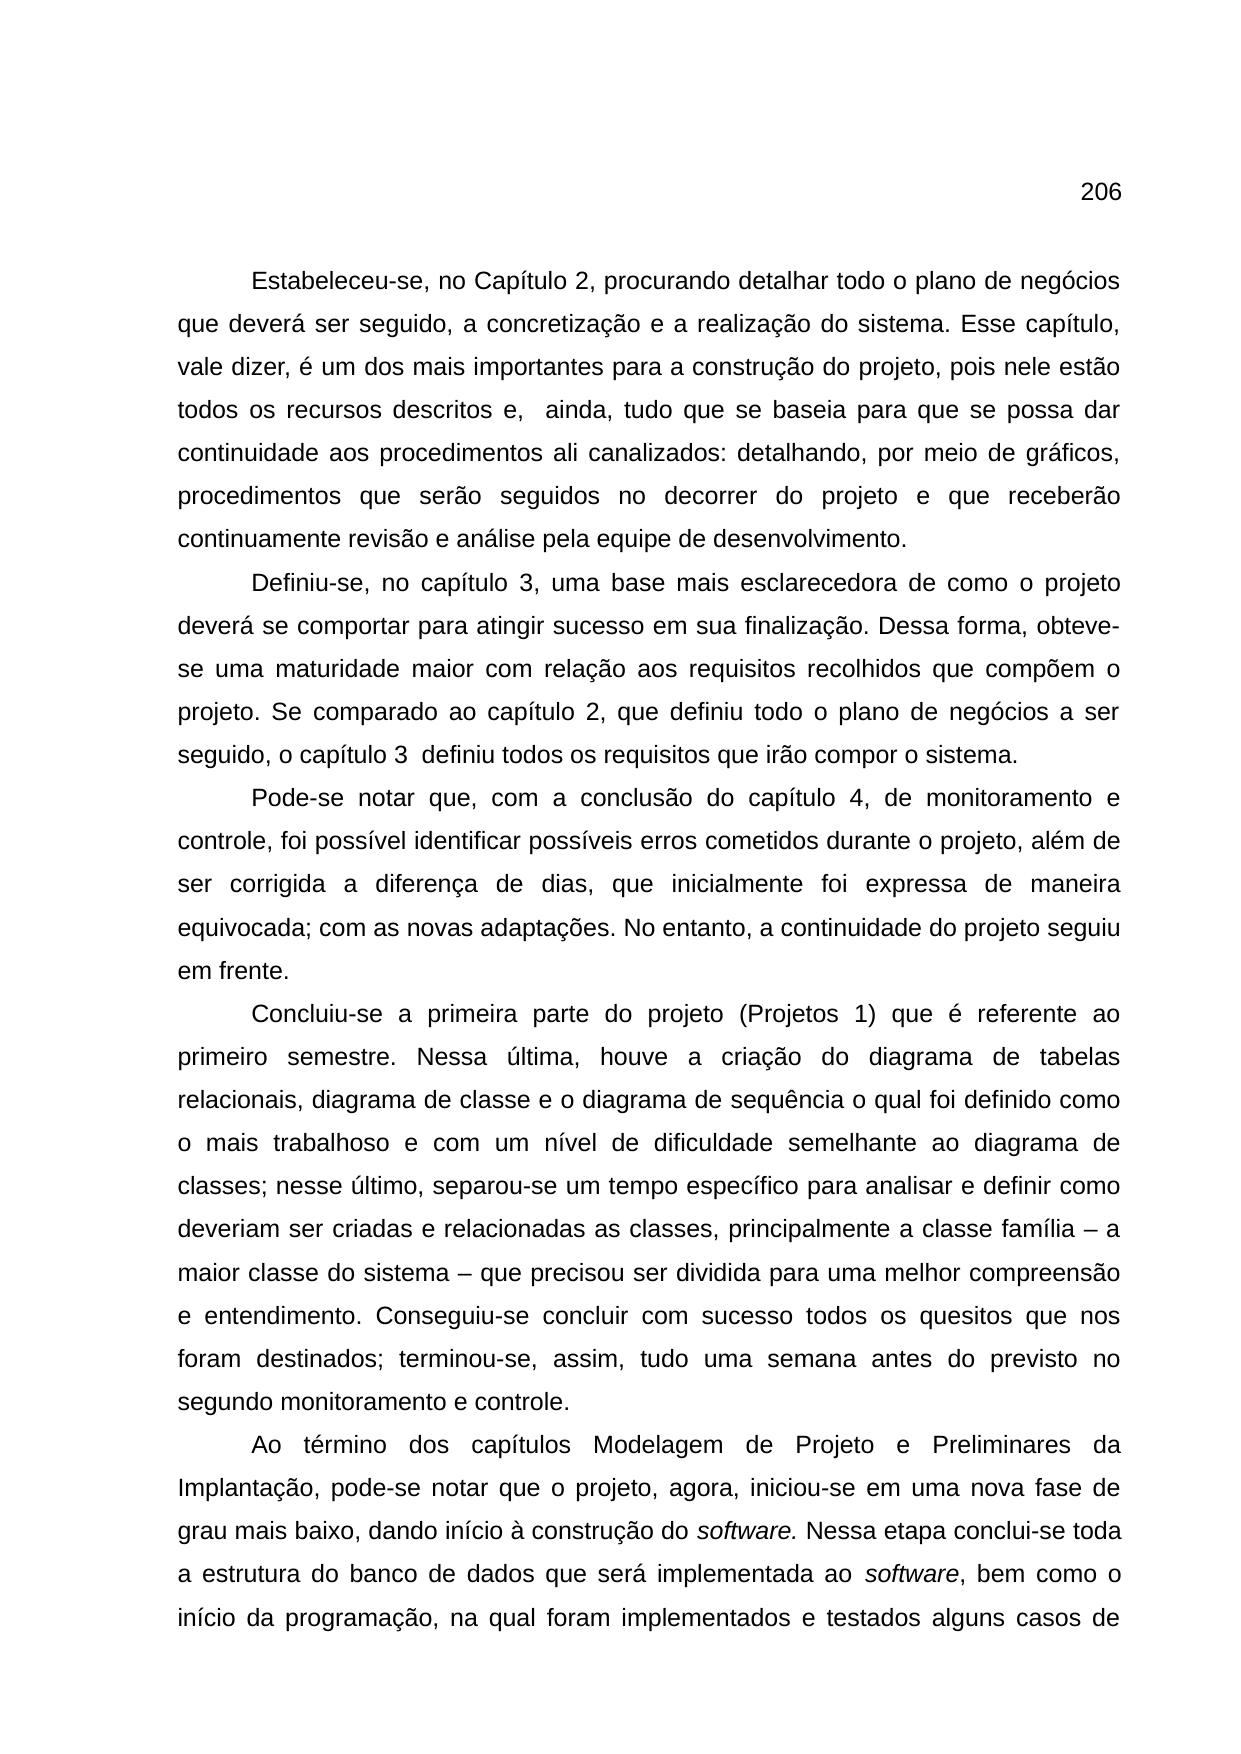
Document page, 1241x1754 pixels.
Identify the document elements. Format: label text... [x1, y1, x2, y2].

text Pode-se notar que, com a conclusão do capítulo 4, de monitoramento e controle, foi possível identificar possíveis erros cometidos durante o projeto, além de ser corrigida a diferença de dias, que inicialmente foi expressa de maneira equivocada; com as novas adaptações. No entanto, a continuidade do projeto seguiu em frente. [177, 783, 1122, 984]
text Ao término dos capítulos Modelagem de Projeto e Preliminares da Implantação, pode-se notar que o projeto, agora, iniciou-se em uma nova fase de grau mais baixo, dando início à construção do software. Nessa etapa conclui-se toda a estrutura do banco de dados que será implementada ao software, bem como o início da programação, na qual foram implementados e testados alguns casos de [177, 1430, 1122, 1631]
text Definiu-se, no capítulo 3, uma base mais esclarecedora de como o projeto deverá se comportar para atingir sucesso em sua finalização. Dessa forma, obteve-se uma maturidade maior com relação aos requisitos recolhidos que compõem o projeto. Se comparado ao capítulo 2, que definiu todo o plano de negócios a ser seguido, o capítulo 3 definiu todos os requisitos que irão compor o sistema. [177, 568, 1122, 769]
text Concluiu-se a primeira parte do projeto (Projetos 1) que é referente ao primeiro semestre. Nessa última, houve a criação do diagrama de tabelas relacionais, diagrama de classe e o diagrama de sequência o qual foi definido como o mais trabalhoso e com um nível de dificuldade semelhante ao diagrama de classes; nesse último, separou-se um tempo específico para analisar e definir como deveriam ser criadas e relacionadas as classes, principalmente a classe família – a maior classe do sistema – que precisou ser dividida para uma melhor compreensão e entendimento. Conseguiu-se concluir com sucesso todos os quesitos que nos foram destinados; terminou-se, assim, tudo uma semana antes do previsto no segundo monitoramento e controle. [177, 999, 1122, 1416]
text Estabeleceu-se, no Capítulo 2, procurando detalhar todo o plano de negócios que deverá ser seguido, a concretização e a realização do sistema. Esse capítulo, vale dizer, é um dos mais importantes para a construção do projeto, pois nele estão todos os recursos descritos e, ainda, tudo que se baseia para que se possa dar continuidade aos procedimentos ali canalizados: detalhando, por meio de gráficos, procedimentos que serão seguidos no decorrer do projeto e que receberão continuamente revisão e análise pela equipe de desenvolvimento. [177, 266, 1122, 553]
